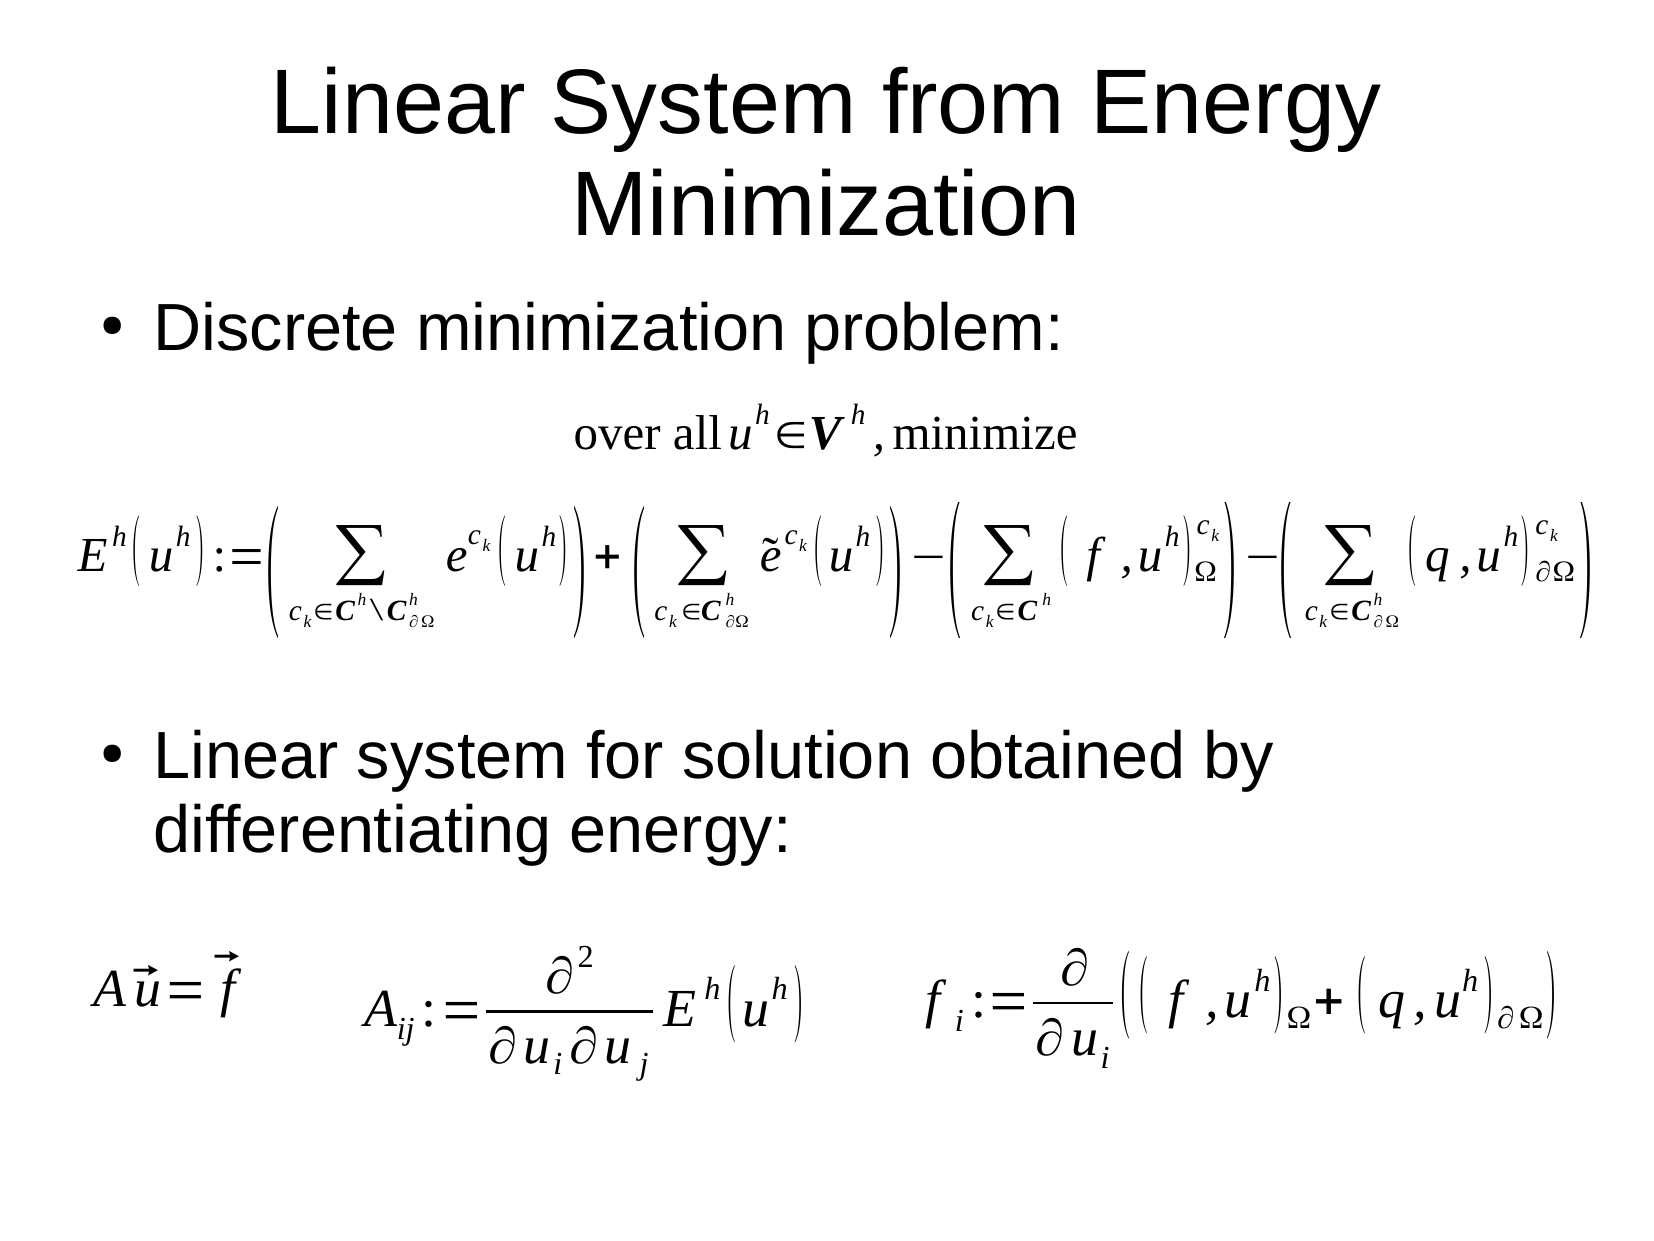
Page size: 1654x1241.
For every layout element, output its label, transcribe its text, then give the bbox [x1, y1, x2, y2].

list Linear system for solution obtained by differentiating energy: [82, 717, 1571, 868]
chart [901, 937, 1576, 1076]
title Linear System from Energy Minimization [82, 49, 1571, 257]
chart [561, 397, 1091, 461]
chart [63, 502, 1613, 638]
list Discrete minimization problem: [82, 290, 1571, 376]
chart [345, 937, 821, 1084]
chart [75, 949, 254, 1018]
